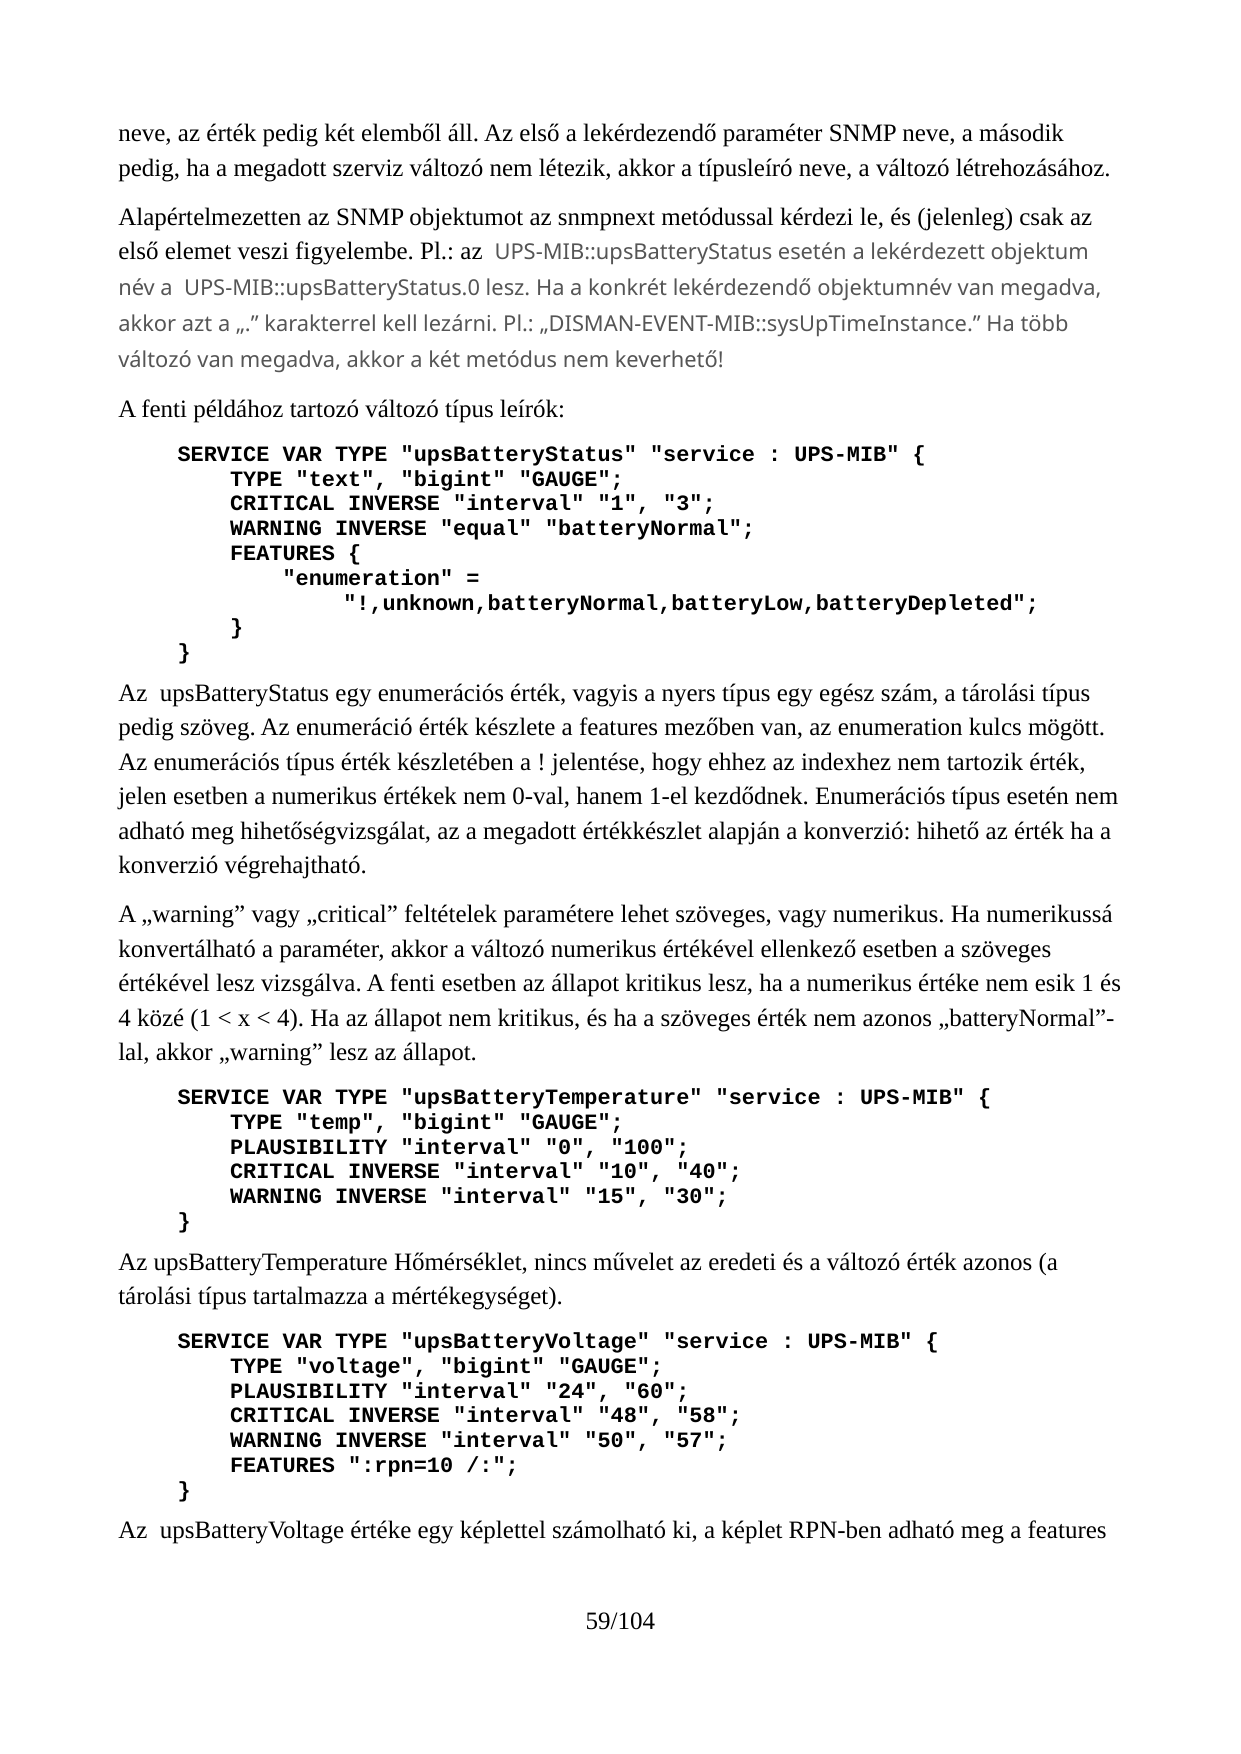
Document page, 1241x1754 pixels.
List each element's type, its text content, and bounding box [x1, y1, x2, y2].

text SERVICE VAR TYPE "upsBatteryVoltage" "service : UPS-MIB" { TYPE "voltage", "bigint" "GAUGE"; PLAUSIBILITY "interval" "24", "60"; CRITICAL INVERSE "interval" "48", "58"; WARNING INVERSE "interval" "50", "57"; FEATURES ":rpn=10 /:"; } [177, 1330, 1122, 1504]
text Az upsBatteryStatus egy enumerációs érték, vagyis a nyers típus egy egész szám, a tárolási típus pedig szöveg. Az enumeráció érték készlete a features mezőben van, az enumeration kulcs mögött. Az enumerációs típus érték készletében a ! jelentése, hogy ehhez az indexhez nem tartozik érték, jelen esetben a numerikus értékek nem 0-val, hanem 1-el kezdődnek. Enumerációs típus esetén nem adható meg hihetőségvizsgálat, az a megadott értékkészlet alapján a konverzió: hihető az érték ha a konverzió végrehajtható. [118, 678, 1122, 879]
text SERVICE VAR TYPE "upsBatteryStatus" "service : UPS-MIB" { TYPE "text", "bigint" "GAUGE"; CRITICAL INVERSE "interval" "1", "3"; WARNING INVERSE "equal" "batteryNormal"; FEATURES { "enumeration" = "!,unknown,batteryNormal,batteryLow,batteryDepleted"; } } [177, 443, 1122, 666]
text Az upsBatteryVoltage értéke egy képlettel számolható ki, a képlet RPN-ben adható meg a features [118, 1516, 1122, 1544]
text Az upsBatteryTemperature Hőmérséklet, nincs művelet az eredeti és a változó érték azonos (a tárolási típus tartalmazza a mértékegységet). [118, 1247, 1122, 1310]
text neve, az érték pedig két elemből áll. Az első a lekérdezendő paraméter SNMP neve, a második pedig, ha a megadott szerviz változó nem létezik, akkor a típusleíró neve, a változó létrehozásához. [118, 118, 1122, 181]
text Alapértelmezetten az SNMP objektumot az snmpnext metódussal kérdezi le, és (jelenleg) csak az első elemet veszi figyelembe. Pl.: az UPS-MIB::upsBatteryStatus esetén a lekérdezett objektum név a UPS-MIB::upsBatteryStatus.0 lesz. Ha a konkrét lekérdezendő objektumnév van megadva, akkor azt a „.” karakterrel kell lezárni. Pl.: „DISMAN-EVENT-MIB::sysUpTimeInstance.” Ha több változó van megadva, akkor a két metódus nem keverhető! [118, 202, 1122, 373]
text SERVICE VAR TYPE "upsBatteryTemperature" "service : UPS-MIB" { TYPE "temp", "bigint" "GAUGE"; PLAUSIBILITY "interval" "0", "100"; CRITICAL INVERSE "interval" "10", "40"; WARNING INVERSE "interval" "15", "30"; } [177, 1086, 1122, 1235]
text A „warning” vagy „critical” feltételek paramétere lehet szöveges, vagy numerikus. Ha numerikussá konvertálható a paraméter, akkor a változó numerikus értékével ellenkező esetben a szöveges értékével lesz vizsgálva. A fenti esetben az állapot kritikus lesz, ha a numerikus értéke nem esik 1 és 4 közé (1 < x < 4). Ha az állapot nem kritikus, és ha a szöveges érték nem azonos „batteryNormal”-lal, akkor „warning” lesz az állapot. [118, 899, 1122, 1066]
text A fenti példához tartozó változó típus leírók: [118, 394, 1122, 423]
